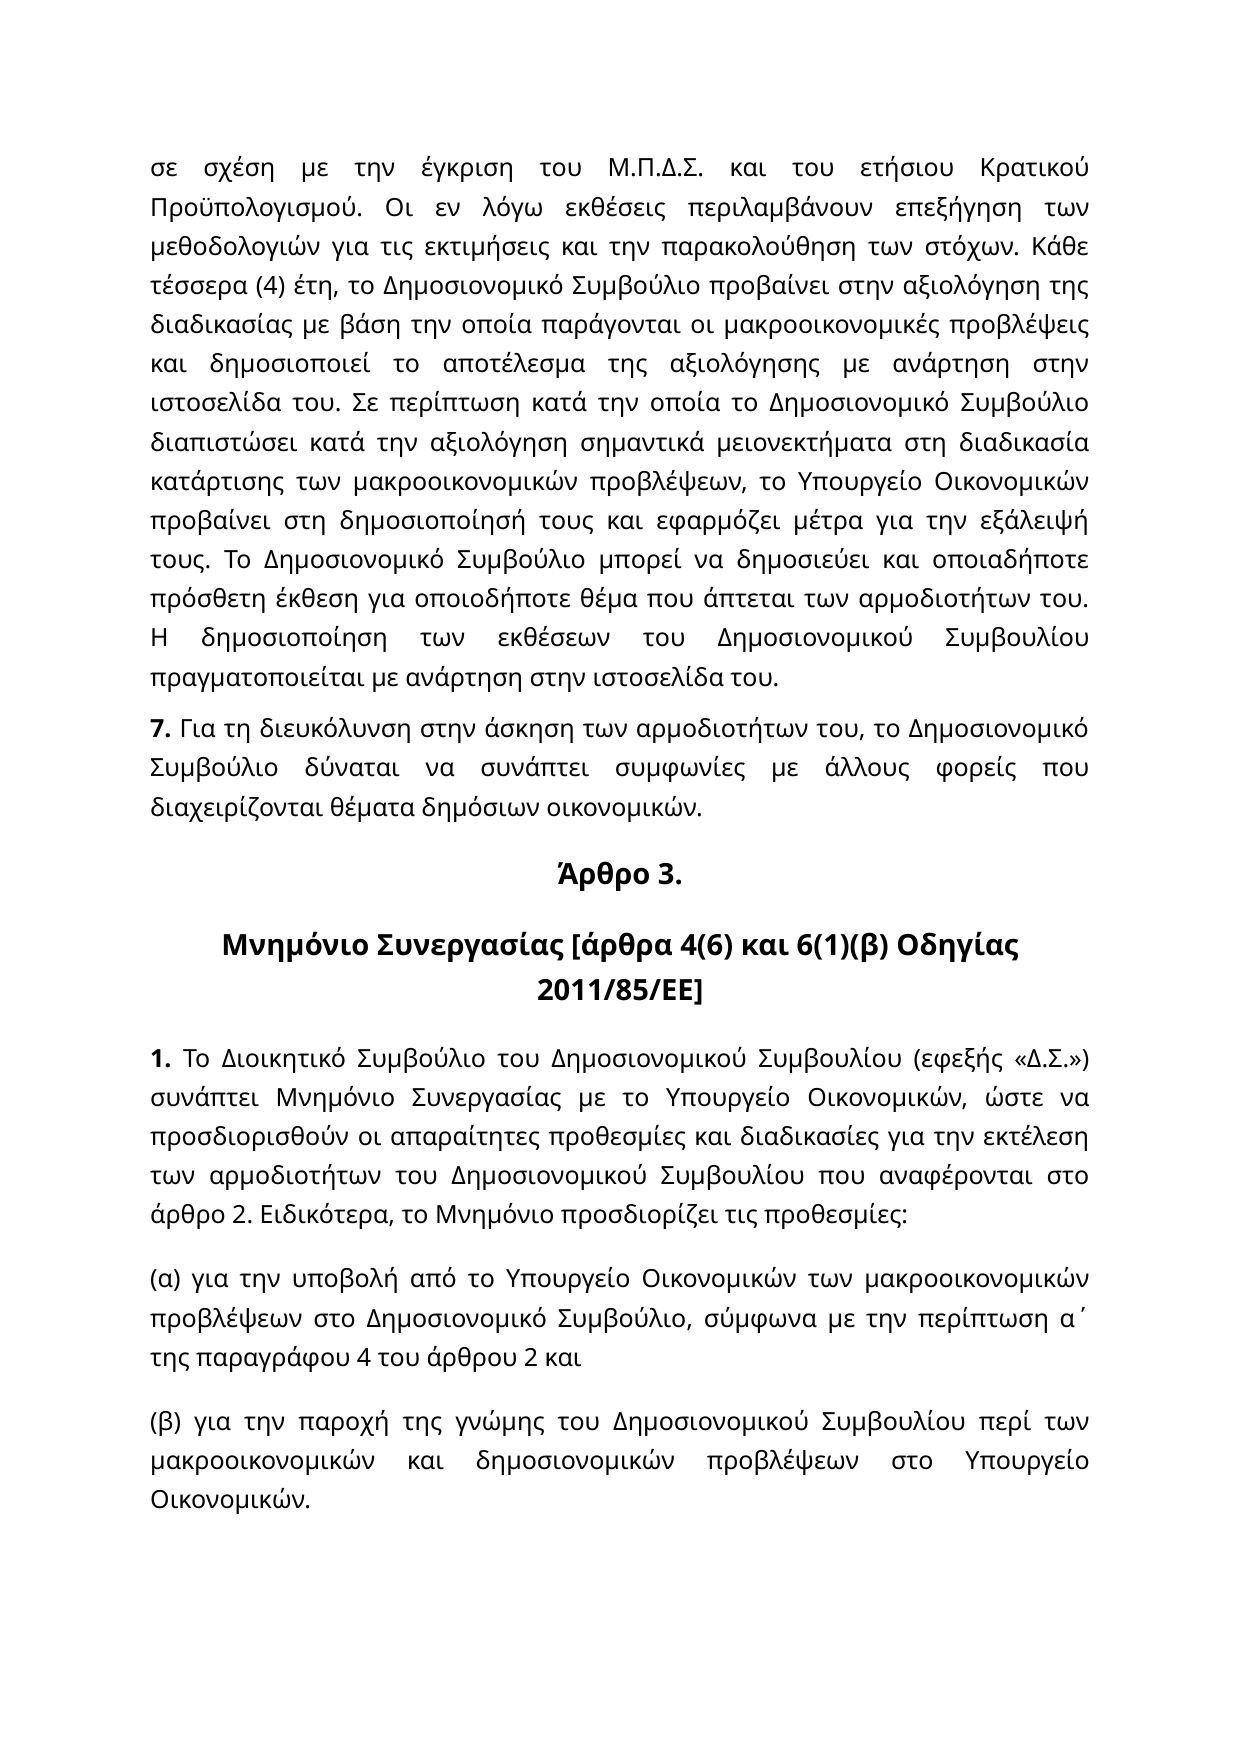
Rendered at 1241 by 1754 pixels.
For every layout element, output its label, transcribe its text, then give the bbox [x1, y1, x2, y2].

text (β) για την παροχή της γνώμης του Δημοσιονομικού Συμβουλίου περί των μακροοικονομικών και δημοσιονομικών προβλέψεων στο Υπουργείο Οικονομικών. [150, 1403, 1090, 1516]
text (α) για την υποβολή από το Υπουργείο Οικονομικών των μακροοικονομικών προβλέψεων στο Δημοσιονομικό Συμβούλιο, σύμφωνα με την περίπτωση α΄ της παραγράφου 4 του άρθρου 2 και [150, 1261, 1090, 1373]
text 1. Το Διοικητικό Συμβούλιο του Δημοσιονομικού Συμβουλίου (εφεξής «Δ.Σ.») συνάπτει Μνημόνιο Συνεργασίας με το Υπουργείο Οικονομικών, ώστε να προσδιορισθούν οι απαραίτητες προθεσμίες και διαδικασίες για την εκτέλεση των αρμοδιοτήτων του Δημοσιονομικού Συμβουλίου που αναφέρονται στο άρθρο 2. Ειδικότερα, το Μνημόνιο προσδιορίζει τις προθεσμίες: [150, 1040, 1090, 1231]
subtitle Άρθρο 3. [150, 853, 1090, 893]
text 7. Για τη διευκόλυνση στην άσκηση των αρμοδιοτήτων του, το Δημοσιονομικό Συμβούλιο δύναται να συνάπτει συμφωνίες με άλλους φορείς που διαχειρίζονται θέματα δημόσιων οικονομικών. [150, 711, 1090, 823]
subtitle Μνημόνιο Συνεργασίας [άρθρα 4(6) και 6(1)(β) Οδηγίας 2011/85/ΕΕ] [150, 924, 1090, 1009]
text σε σχέση με την έγκριση του Μ.Π.Δ.Σ. και του ετήσιου Κρατικού Προϋπολογισμού. Οι εν λόγω εκθέσεις περιλαμβάνουν επεξήγηση των μεθοδολογιών για τις εκτιμήσεις και την παρακολούθηση των στόχων. Κάθε τέσσερα (4) έτη, το Δημοσιονομικό Συμβούλιο προβαίνει στην αξιολόγηση της διαδικασίας με βάση την οποία παράγονται οι μακροοικονομικές προβλέψεις και δημοσιοποιεί το αποτέλεσμα της αξιολόγησης με ανάρτηση στην ιστοσελίδα του. Σε περίπτωση κατά την οποία το Δημοσιονομικό Συμβούλιο διαπιστώσει κατά την αξιολόγηση σημαντικά μειονεκτήματα στη διαδικασία κατάρτισης των μακροοικονομικών προβλέψεων, το Υπουργείο Οικονομικών προβαίνει στη δημοσιοποίησή τους και εφαρμόζει μέτρα για την εξάλειψή τους. Το Δημοσιονομικό Συμβούλιο μπορεί να δημοσιεύει και οποιαδήποτε πρόσθετη έκθεση για οποιοδήποτε θέμα που άπτεται των αρμοδιοτήτων του. Η δημοσιοποίηση των εκθέσεων του Δημοσιονομικού Συμβουλίου πραγματοποιείται με ανάρτηση στην ιστοσελίδα του. [150, 150, 1090, 693]
